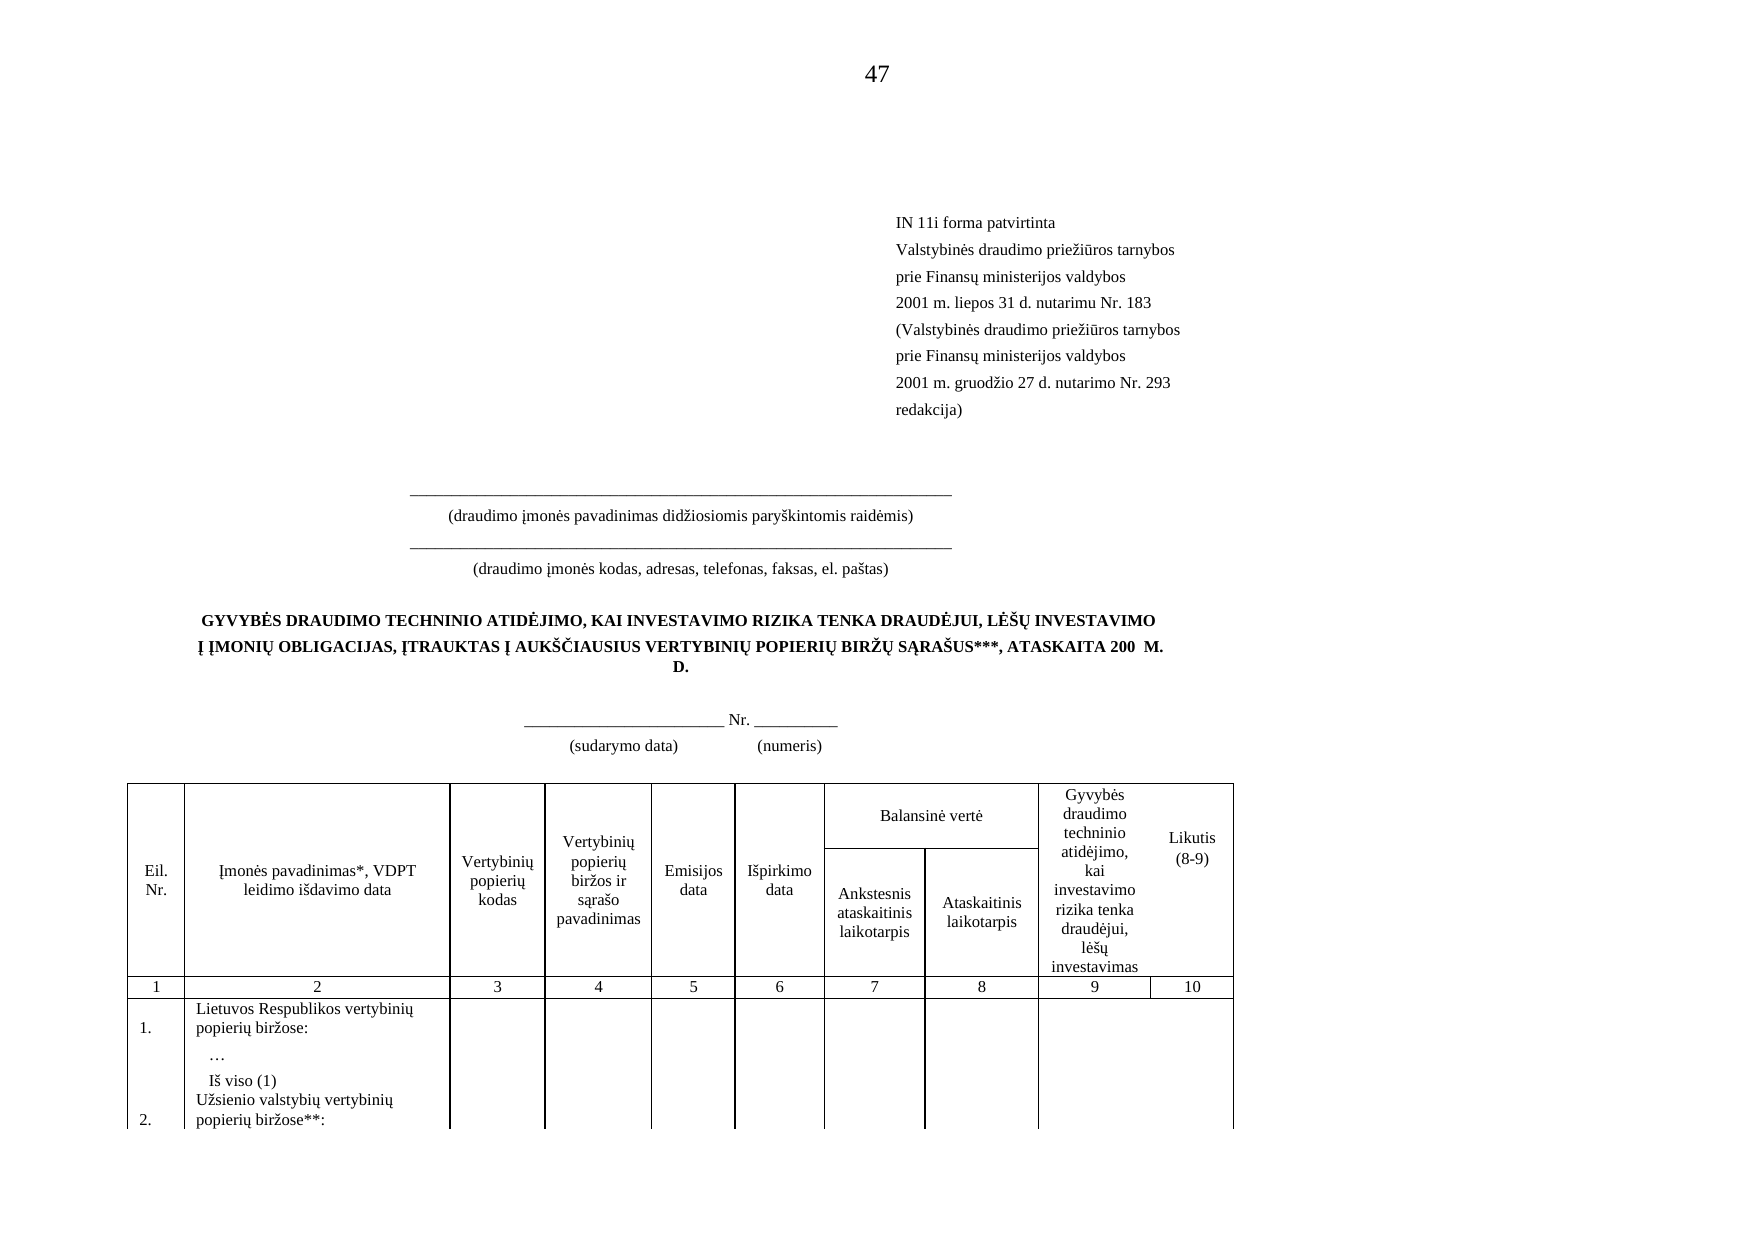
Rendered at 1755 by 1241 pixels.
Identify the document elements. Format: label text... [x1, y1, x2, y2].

table_cell Įmonės pavadinimas*, VDPT leidimo išdavimo data [185, 784, 449, 976]
table_cell [450, 233, 545, 259]
table_cell [925, 445, 1039, 472]
table_cell [652, 676, 735, 702]
table_cell [735, 259, 824, 286]
table_cell [824, 445, 925, 472]
table_cell [1039, 676, 1151, 702]
table_cell 2001 m. liepos 31 d. nutarimu Nr. 183 [884, 286, 1234, 312]
table_cell [128, 755, 1234, 783]
table_cell [128, 1064, 184, 1090]
table_cell 2. [128, 1090, 184, 1128]
table_cell [451, 1037, 544, 1063]
table_cell [545, 365, 652, 392]
table_cell [1151, 999, 1233, 1037]
table_cell [824, 259, 860, 286]
table_cell [824, 233, 860, 259]
table_cell [825, 999, 924, 1037]
table_cell [736, 1064, 824, 1090]
table_cell [545, 676, 652, 702]
table_cell [926, 1064, 1038, 1090]
table_cell [926, 999, 1038, 1037]
table_cell Lietuvos Respublikos vertybinių popierių biržose: [185, 999, 449, 1037]
table_cell [735, 676, 824, 702]
table_cell 4 [546, 977, 651, 998]
table_cell [824, 312, 860, 339]
table_cell Balansinė vertė [825, 784, 1038, 847]
table_cell _________________________________________________________________ [128, 525, 1234, 551]
table_cell [185, 286, 450, 312]
table_cell [860, 259, 884, 286]
table_cell _________________________________________________________________ [128, 472, 1234, 498]
table_cell [545, 445, 652, 472]
table_cell [545, 339, 652, 365]
table_cell … [185, 1037, 449, 1063]
table_cell [545, 419, 652, 445]
table_cell [1151, 578, 1234, 604]
table_cell [824, 419, 925, 445]
table_cell [735, 312, 824, 339]
table_cell [185, 233, 450, 259]
table_cell [1180, 392, 1234, 418]
table_cell [824, 286, 860, 312]
table_cell [128, 578, 184, 604]
table_cell [185, 339, 450, 365]
table_cell redakcija) [884, 392, 1180, 418]
table_cell [1039, 999, 1151, 1037]
table_cell [545, 259, 652, 286]
table_cell [1039, 445, 1151, 472]
table_cell [1151, 1090, 1233, 1128]
table_cell [824, 578, 925, 604]
table_header [185, 206, 450, 232]
table_cell 6 [736, 977, 824, 998]
table_cell [450, 419, 545, 445]
table_header IN 11i forma patvirtinta [884, 206, 1180, 232]
table_cell 1 [128, 977, 184, 998]
table_cell ________________________ Nr. __________ [128, 702, 1234, 729]
table_cell [128, 676, 184, 702]
table_cell [185, 419, 450, 445]
table_header [860, 206, 884, 232]
table_cell [185, 392, 450, 418]
table_cell (draudimo įmonės pavadinimas didžiosiomis paryškintomis raidėmis) [128, 498, 1234, 525]
table_cell [824, 339, 860, 365]
table_cell [128, 233, 184, 259]
table_cell 3 [451, 977, 544, 998]
table_cell Išpirkimo data [736, 784, 824, 976]
table_cell prie Finansų ministerijos valdybos [884, 339, 1234, 365]
table_cell [926, 1037, 1038, 1063]
table_cell [735, 578, 824, 604]
table_cell [652, 365, 735, 392]
table_cell [450, 445, 545, 472]
table_cell [736, 999, 824, 1037]
table_cell [1151, 676, 1234, 702]
table_cell 10 [1151, 977, 1233, 998]
table_cell [824, 365, 860, 392]
table_cell [128, 445, 184, 472]
table_cell [546, 1064, 651, 1090]
table_cell [545, 392, 652, 418]
table_cell [128, 365, 184, 392]
table_cell Gyvybės draudimo techninio atidėjimo, kai investavimo rizika tenka draudėjui, lėšų investavimas [1039, 784, 1151, 976]
table_cell [1039, 1064, 1151, 1090]
table_cell 9 [1039, 977, 1150, 998]
table_cell GYVYBĖS DRAUDIMO TECHNINIO ATIDĖJIMO, KAI INVESTAVIMO RIZIKA TENKA DRAUDĖJUI, LĖŠŲ INVESTAVIMO [128, 604, 1234, 637]
table_cell [185, 445, 450, 472]
table_cell [450, 392, 545, 418]
table_cell [450, 312, 545, 339]
table_cell [1039, 419, 1151, 445]
table_cell [128, 312, 184, 339]
table_cell (8-9) [1151, 848, 1233, 976]
table_cell [735, 445, 824, 472]
table_cell Eil. Nr. [128, 784, 184, 976]
table_cell [450, 259, 545, 286]
table_cell 1. [128, 999, 184, 1037]
table_cell [545, 286, 652, 312]
table_cell [451, 999, 544, 1037]
table_cell [128, 259, 184, 286]
table_cell [1151, 445, 1234, 472]
table_cell [450, 339, 545, 365]
table_cell [185, 259, 450, 286]
table_cell [185, 312, 450, 339]
table_cell (sudarymo data) (numeris) [128, 729, 1234, 755]
table_cell [652, 419, 735, 445]
table_cell [451, 1090, 544, 1128]
table_cell [185, 676, 450, 702]
table_cell Iš viso (1) [185, 1064, 449, 1090]
table_cell [652, 1064, 734, 1090]
table_cell [128, 419, 184, 445]
table_cell [735, 392, 824, 418]
table_cell Į ĮMONIŲ OBLIGACIJAS, ĮTRAUKTAS Į AUKŠČIAUSIUS VERTYBINIŲ POPIERIŲ BIRŽŲ SĄRAŠUS***, ATASKAITA 200 M. D. [128, 637, 1234, 676]
table_cell [1151, 1064, 1233, 1090]
table_cell [736, 1090, 824, 1128]
table_cell [736, 1037, 824, 1063]
table_cell [1039, 578, 1151, 604]
table_cell [926, 1090, 1038, 1128]
table_cell [545, 233, 652, 259]
table_cell [825, 1090, 924, 1128]
table_cell [652, 1090, 734, 1128]
table_header [652, 206, 735, 232]
table_cell 8 [926, 977, 1038, 998]
table_cell [735, 339, 824, 365]
table_cell [925, 676, 1039, 702]
table_cell [860, 392, 884, 418]
table_cell 5 [652, 977, 734, 998]
table_cell Vertybinių popierių kodas [451, 784, 544, 976]
table_cell Ankstesnis ataskaitinis laikotarpis [825, 849, 924, 976]
table_cell [652, 999, 734, 1037]
table_cell Ataskaitinis laikotarpis [926, 849, 1038, 976]
table_cell (Valstybinės draudimo priežiūros tarnybos [884, 312, 1234, 339]
table_cell prie Finansų ministerijos valdybos [884, 259, 1234, 286]
table_cell Likutis [1151, 784, 1233, 847]
table_cell [545, 578, 652, 604]
table_cell [128, 339, 184, 365]
table_cell [652, 392, 735, 418]
table_cell Užsienio valstybių vertybinių popierių biržose**: [185, 1090, 449, 1128]
table_cell [128, 392, 184, 418]
table_header [735, 206, 824, 232]
table_cell [860, 339, 884, 365]
table_cell [652, 286, 735, 312]
table_cell [450, 365, 545, 392]
table_cell [652, 259, 735, 286]
table_cell [1151, 419, 1234, 445]
table_cell [860, 312, 884, 339]
table_cell [546, 999, 651, 1037]
table_cell [1039, 1090, 1151, 1128]
table_cell Vertybinių popierių biržos ir sąrašo pavadinimas [546, 784, 651, 976]
table_cell [735, 365, 824, 392]
table_cell [735, 419, 824, 445]
table_cell [824, 392, 860, 418]
table_cell [1039, 1037, 1151, 1063]
table_header [824, 206, 860, 232]
table_cell 2001 m. gruodžio 27 d. nutarimo Nr. 293 [884, 365, 1234, 392]
table_cell [824, 676, 925, 702]
table_header [450, 206, 545, 232]
table_cell [128, 1037, 184, 1063]
table_cell [546, 1090, 651, 1128]
table_cell Valstybinės draudimo priežiūros tarnybos [884, 233, 1234, 259]
table_cell 2 [185, 977, 449, 998]
table_header [545, 206, 652, 232]
table_cell [925, 578, 1039, 604]
table_cell [735, 286, 824, 312]
table_cell [652, 233, 735, 259]
table_cell [1151, 1037, 1233, 1063]
table_cell [652, 445, 735, 472]
table_header [1180, 206, 1234, 232]
table_header [128, 206, 184, 232]
table_cell [652, 1037, 734, 1063]
table_cell [128, 286, 184, 312]
table_cell Emisijos data [652, 784, 734, 976]
table_cell [825, 1037, 924, 1063]
table_cell [735, 233, 824, 259]
table_cell [652, 339, 735, 365]
table_cell [185, 365, 450, 392]
table_cell [652, 312, 735, 339]
table_cell [546, 1037, 651, 1063]
table_cell [825, 1064, 924, 1090]
table_cell [545, 312, 652, 339]
table_cell [860, 365, 884, 392]
table_cell [925, 419, 1039, 445]
table_cell [450, 286, 545, 312]
table_cell [451, 1064, 544, 1090]
table_cell [450, 578, 545, 604]
table_cell [450, 676, 545, 702]
table_cell [860, 286, 884, 312]
table_cell [185, 578, 450, 604]
table_cell (draudimo įmonės kodas, adresas, telefonas, faksas, el. paštas) [128, 551, 1234, 578]
table_cell [652, 578, 735, 604]
table_cell [860, 233, 884, 259]
table_cell 7 [825, 977, 924, 998]
